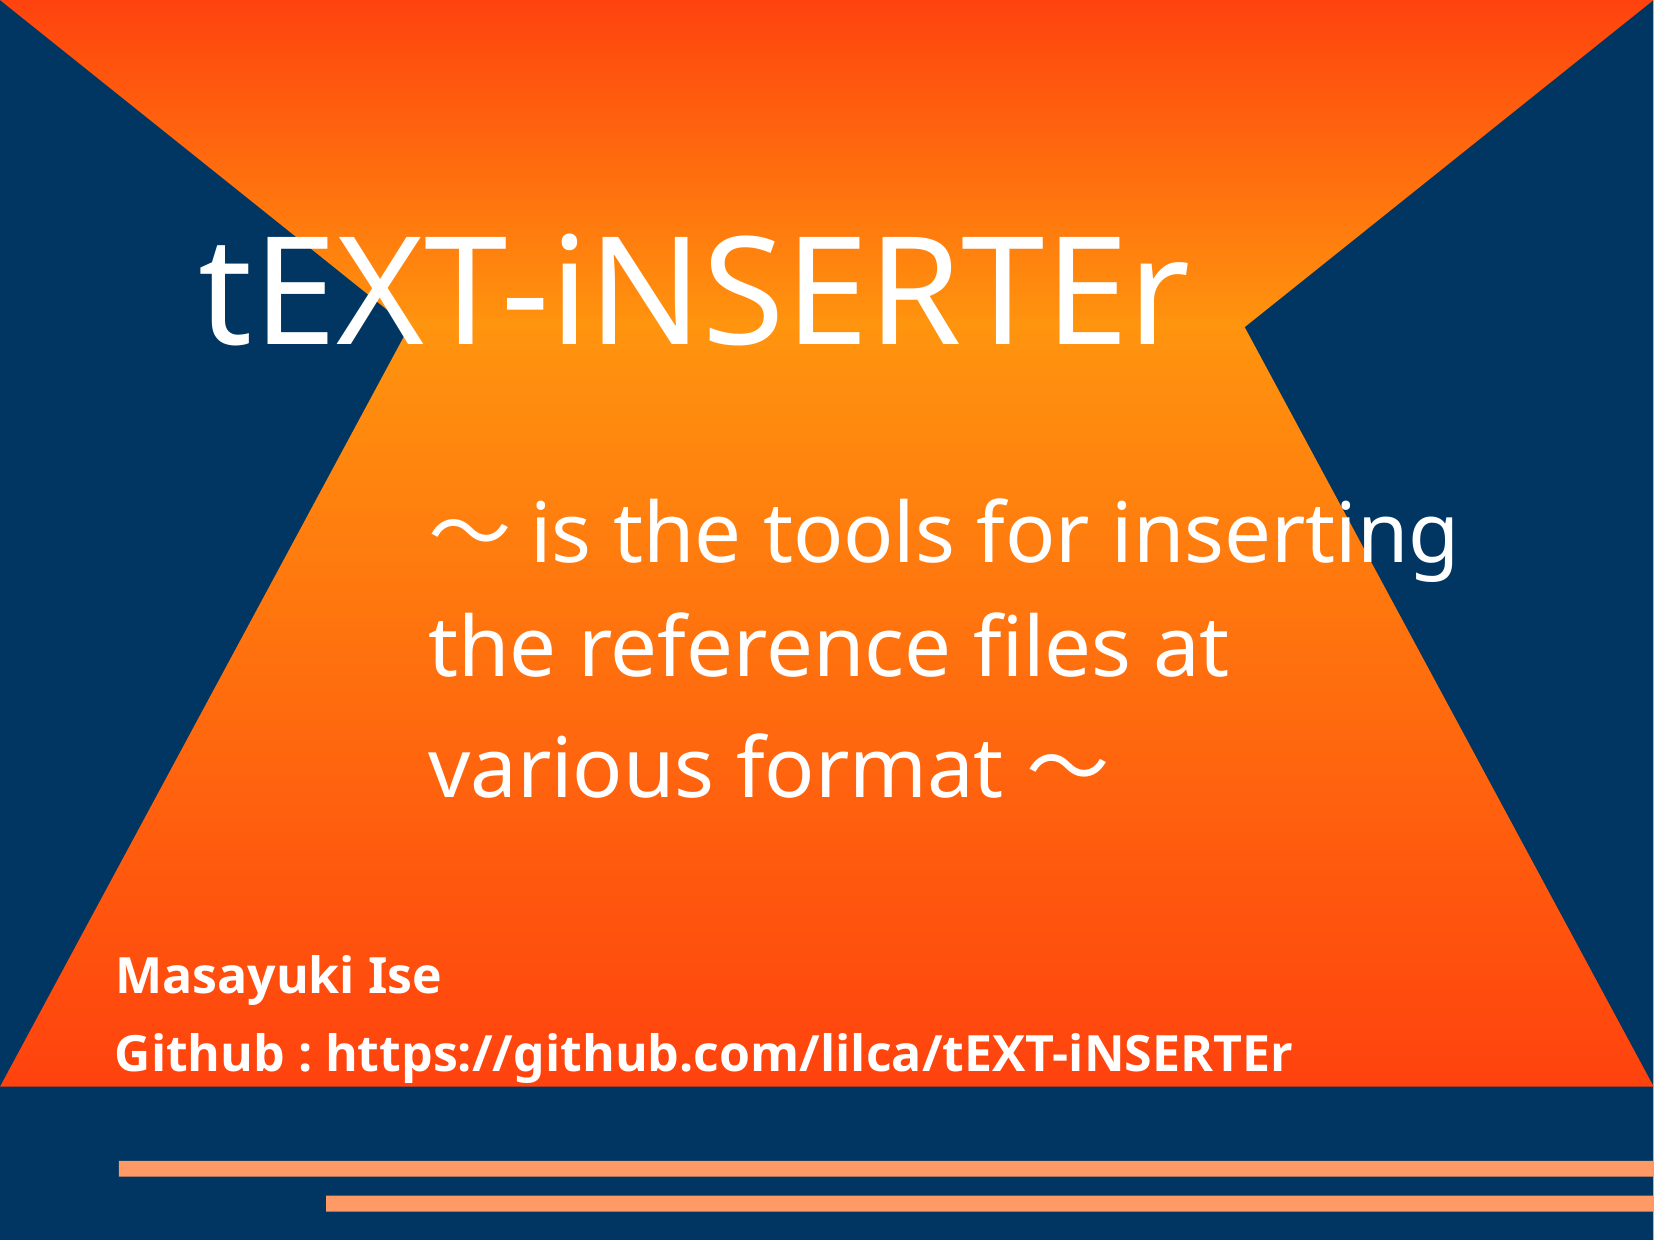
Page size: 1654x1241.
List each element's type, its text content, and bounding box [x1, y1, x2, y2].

text_box 〜 is the tools for inserting the reference files at various format 〜 [413, 459, 1512, 781]
text_box Github : https://github.com/lilca/tEXT-iNSERTEr [99, 1010, 1311, 1088]
text_box tEXT-iNSERTEr [184, 177, 1276, 343]
text_box Masayuki Ise [100, 933, 1312, 1004]
